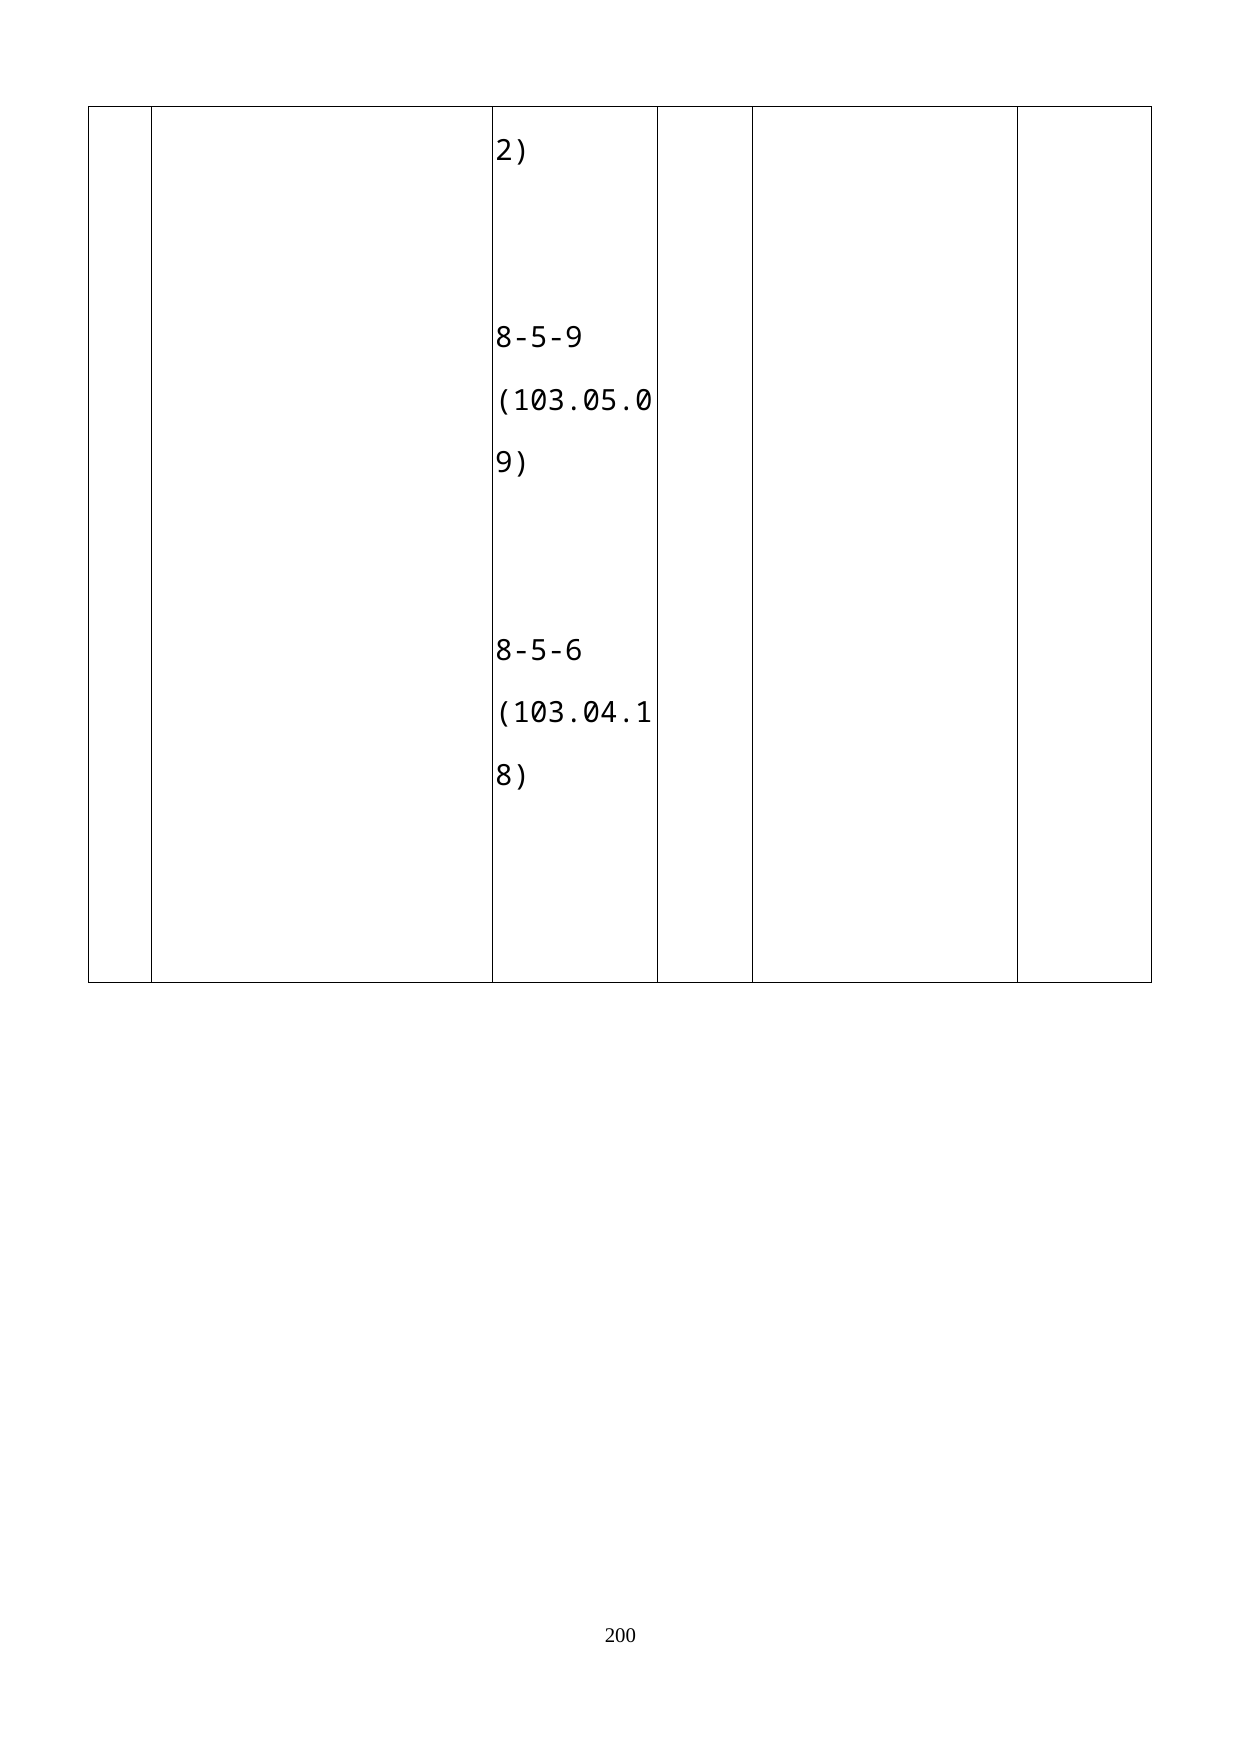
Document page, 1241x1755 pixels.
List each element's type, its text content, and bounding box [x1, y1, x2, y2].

table_cell [658, 107, 752, 982]
table_cell 2) 8-5-9 (103.05.09) 8-5-6 (103.04.18) [493, 107, 657, 982]
table_cell [753, 107, 1017, 982]
table_cell [89, 107, 151, 982]
table_cell [152, 107, 492, 982]
table_cell [1018, 107, 1151, 982]
